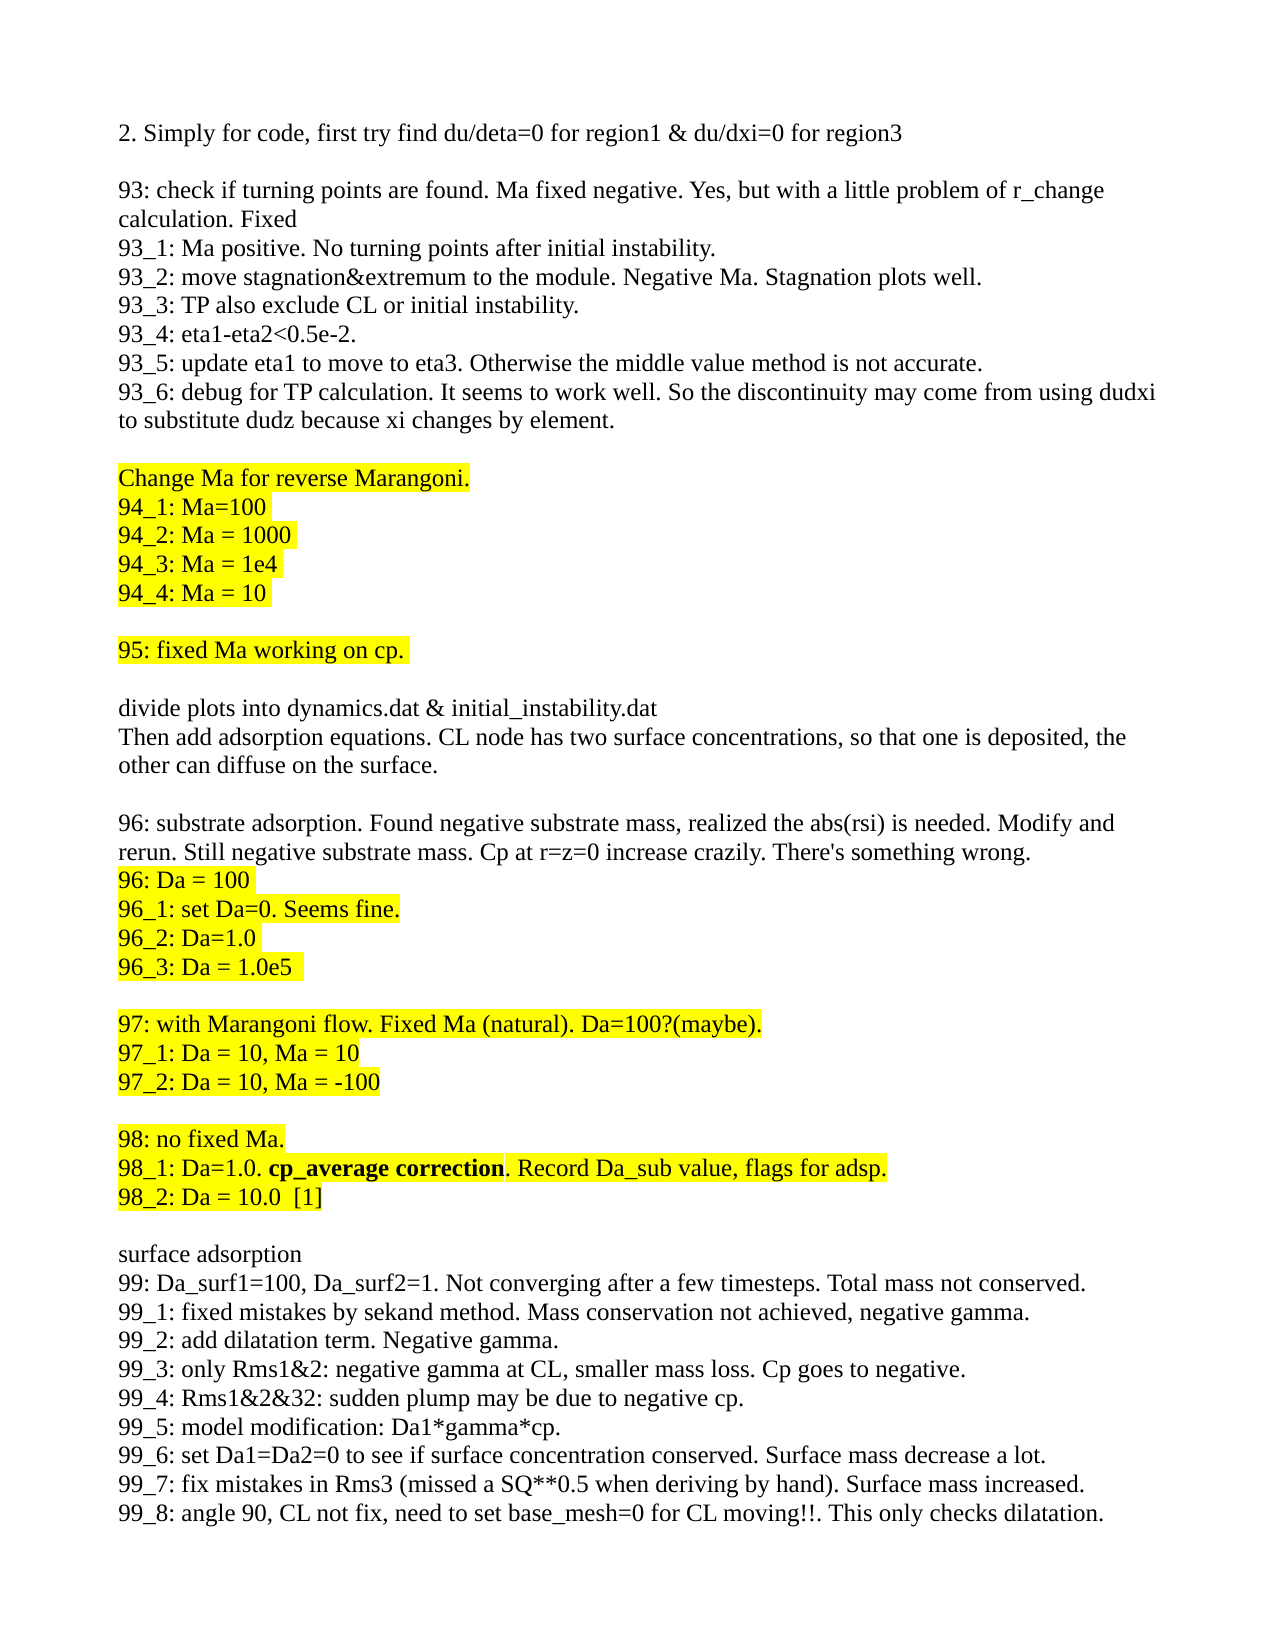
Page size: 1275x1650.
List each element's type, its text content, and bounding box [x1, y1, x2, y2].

text 93_4: eta1-eta2<0.5e-2. [118, 319, 1157, 348]
text 94_4: Ma = 10 [118, 578, 1157, 607]
text 96_3: Da = 1.0e5 [118, 952, 1157, 981]
text 93_2: move stagnation&extremum to the module. Negative Ma. Stagnation plots well. [118, 262, 1157, 291]
text 96_2: Da=1.0 [118, 923, 1157, 952]
text 99_1: fixed mistakes by sekand method. Mass conservation not achieved, negative gamma. [118, 1297, 1157, 1326]
text 99_3: only Rms1&2: negative gamma at CL, smaller mass loss. Cp goes to negative. [118, 1354, 1157, 1383]
text 97_2: Da = 10, Ma = -100 [118, 1067, 1157, 1096]
text 96: Da = 100 [118, 866, 1157, 894]
text Change Ma for reverse Marangoni. [118, 463, 1157, 492]
text 93_3: TP also exclude CL or initial instability. [118, 291, 1157, 319]
text 93_1: Ma positive. No turning points after initial instability. [118, 233, 1157, 262]
text surface adsorption [118, 1239, 1157, 1268]
text 97_1: Da = 10, Ma = 10 [118, 1038, 1157, 1067]
text 94_3: Ma = 1e4 [118, 549, 1157, 578]
text 96: substrate adsorption. Found negative substrate mass, realized the abs(rsi) is needed. Modify and rerun. Still negative substrate mass. Cp at r=z=0 increase crazily. There's something wrong. [118, 808, 1157, 866]
text divide plots into dynamics.dat & initial_instability.dat [118, 693, 1157, 722]
text 99_6: set Da1=Da2=0 to see if surface concentration conserved. Surface mass decrease a lot. [118, 1441, 1157, 1469]
text 98_2: Da = 10.0 [1] [118, 1182, 1157, 1211]
text 95: fixed Ma working on cp. [118, 636, 1157, 664]
text 93_6: debug for TP calculation. It seems to work well. So the discontinuity may come from using dudxi to substitute dudz because xi changes by element. [118, 377, 1157, 434]
text 97: with Marangoni flow. Fixed Ma (natural). Da=100?(maybe). [118, 1009, 1157, 1038]
text 99_5: model modification: Da1*gamma*cp. [118, 1412, 1157, 1441]
text 99_4: Rms1&2&32: sudden plump may be due to negative cp. [118, 1383, 1157, 1412]
text 93_5: update eta1 to move to eta3. Otherwise the middle value method is not accurate. [118, 348, 1157, 377]
text 99_7: fix mistakes in Rms3 (missed a SQ**0.5 when deriving by hand). Surface mass increased. [118, 1469, 1157, 1498]
text 2. Simply for code, first try find du/deta=0 for region1 & du/dxi=0 for region3 [118, 118, 1157, 147]
text 98_1: Da=1.0. cp_average correction. Record Da_sub value, flags for adsp. [118, 1153, 1157, 1182]
text 99: Da_surf1=100, Da_surf2=1. Not converging after a few timesteps. Total mass not conserved. [118, 1268, 1157, 1297]
text 94_1: Ma=100 [118, 492, 1157, 521]
text 99_2: add dilatation term. Negative gamma. [118, 1326, 1157, 1354]
text 99_8: angle 90, CL not fix, need to set base_mesh=0 for CL moving!!. This only checks dilatation. [118, 1498, 1157, 1527]
text 94_2: Ma = 1000 [118, 521, 1157, 549]
text Then add adsorption equations. CL node has two surface concentrations, so that one is deposited, the other can diffuse on the surface. [118, 722, 1157, 779]
text 98: no fixed Ma. [118, 1124, 1157, 1153]
text 93: check if turning points are found. Ma fixed negative. Yes, but with a little problem of r_change calculation. Fixed [118, 176, 1157, 233]
text 96_1: set Da=0. Seems fine. [118, 894, 1157, 923]
